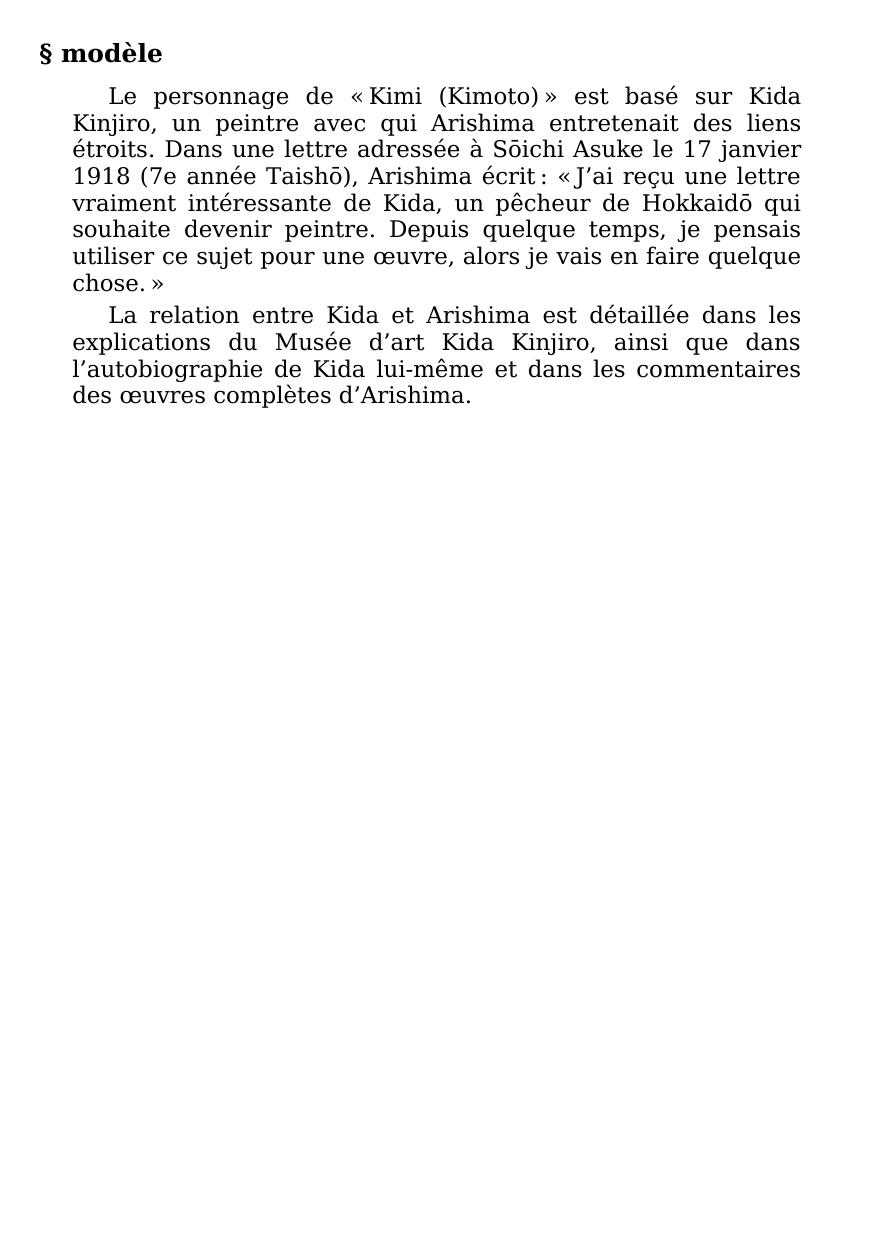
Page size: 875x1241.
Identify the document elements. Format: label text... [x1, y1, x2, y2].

subtitle § modèle [36, 36, 838, 71]
text La relation entre Kida et Arishima est détaillée dans les explications du Musée d’art Kida Kinjiro, ainsi que dans l’autobiographie de Kida lui-même et dans les commentaires des œuvres complètes d’Arishima. [72, 303, 802, 409]
text Le personnage de « Kimi (Kimoto) » est basé sur Kida Kinjiro, un peintre avec qui Arishima entretenait des liens étroits. Dans une lettre adressée à Sōichi Asuke le 17 janvier 1918 (7e année Taishō), Arishima écrit : « J’ai reçu une lettre vraiment intéressante de Kida, un pêcheur de Hokkaidō qui souhaite devenir peintre. Depuis quelque temps, je pensais utiliser ce sujet pour une œuvre, alors je vais en faire quelque chose. » [72, 83, 802, 297]
